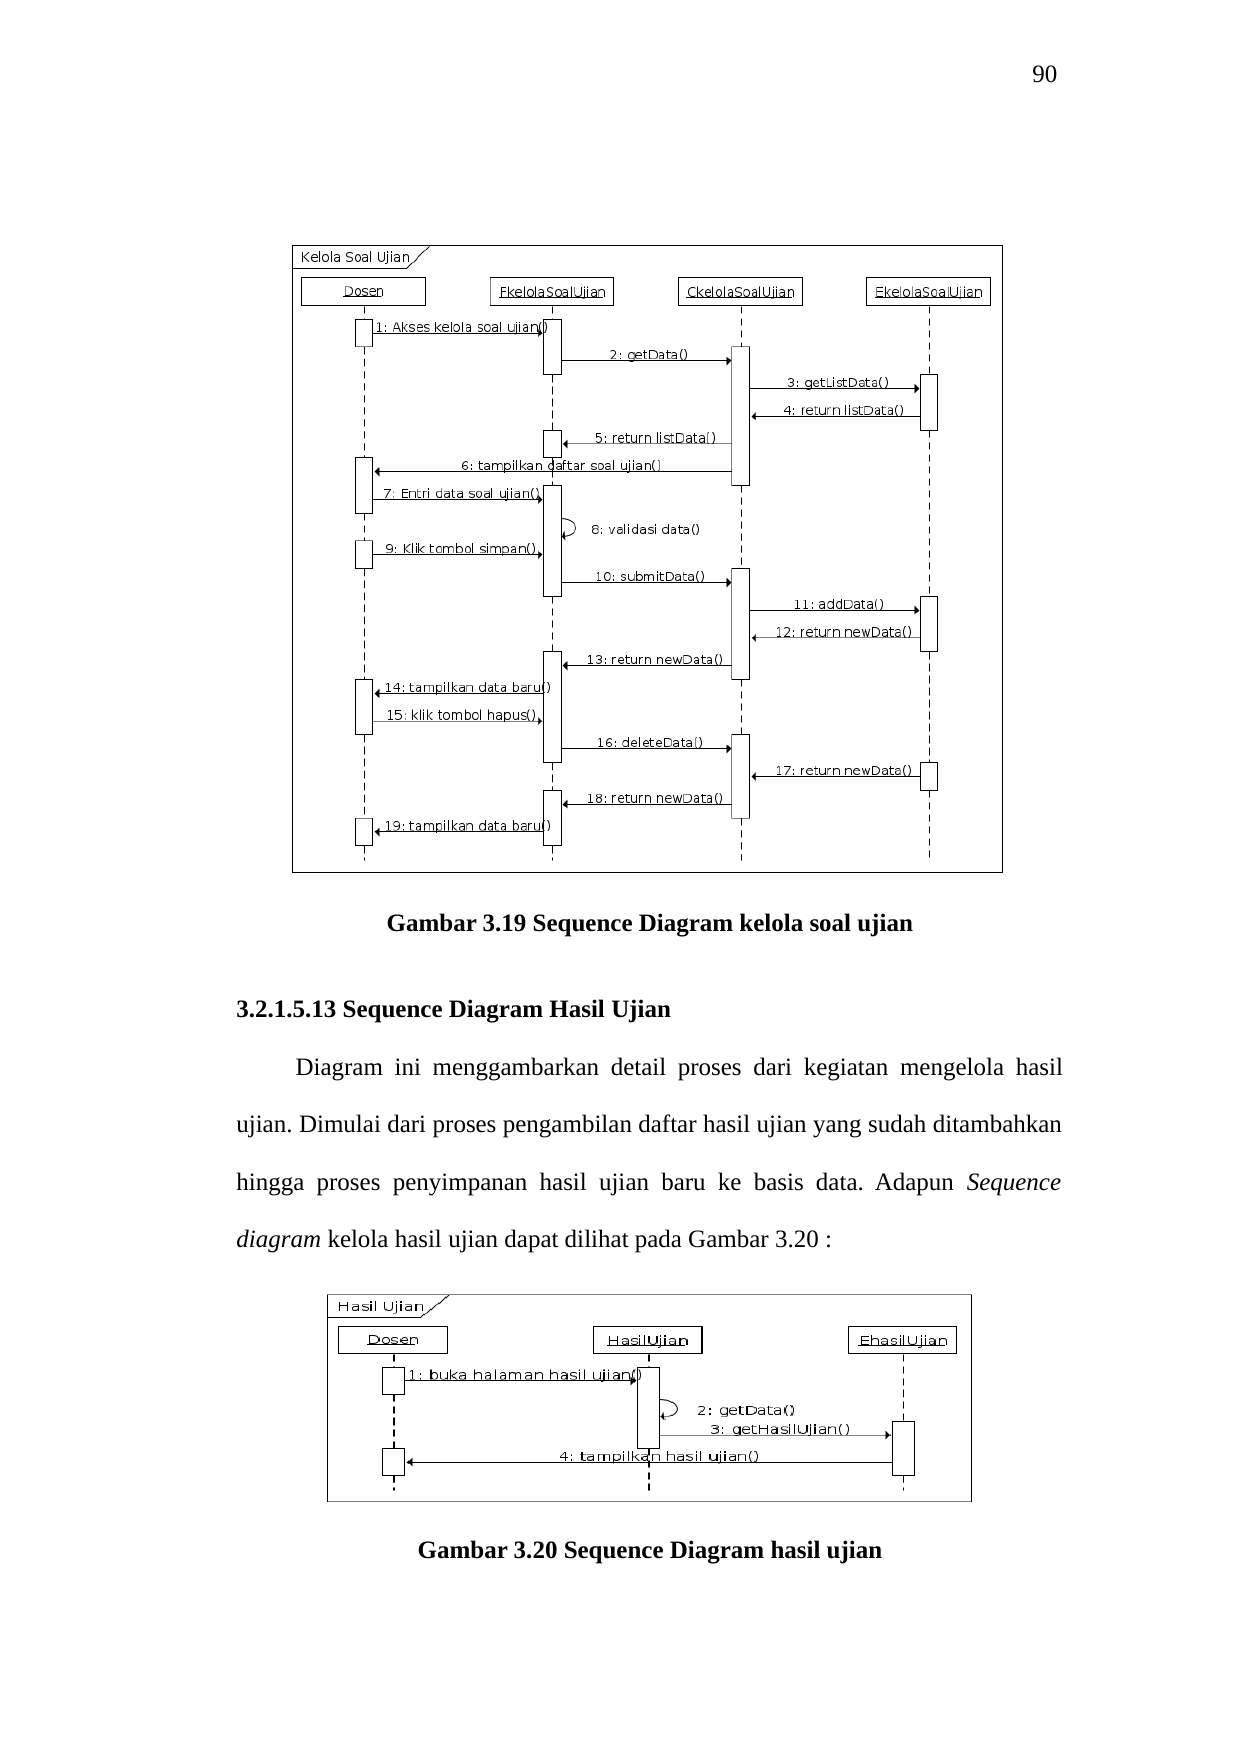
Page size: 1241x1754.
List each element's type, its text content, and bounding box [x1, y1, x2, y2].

text Diagram ini menggambarkan detail proses dari kegiatan mengelola hasil ujian. Dimulai dari proses pengambilan daftar hasil ujian yang sudah ditambahkan hingga proses penyimpanan hasil ujian baru ke basis data. Adapun Sequence diagram kelola hasil ujian dapat dilihat pada Gambar 3.20 : [236, 1052, 1063, 1253]
picture [318, 1288, 981, 1507]
subtitle 3.2.1.5.13 Sequence Diagram Hasil Ujian [236, 994, 1063, 1023]
text Gambar 3.20 Sequence Diagram hasil ujian [236, 1507, 1063, 1564]
picture [290, 237, 1010, 880]
text Gambar 3.19 Sequence Diagram kelola soal ujian [236, 880, 1063, 937]
